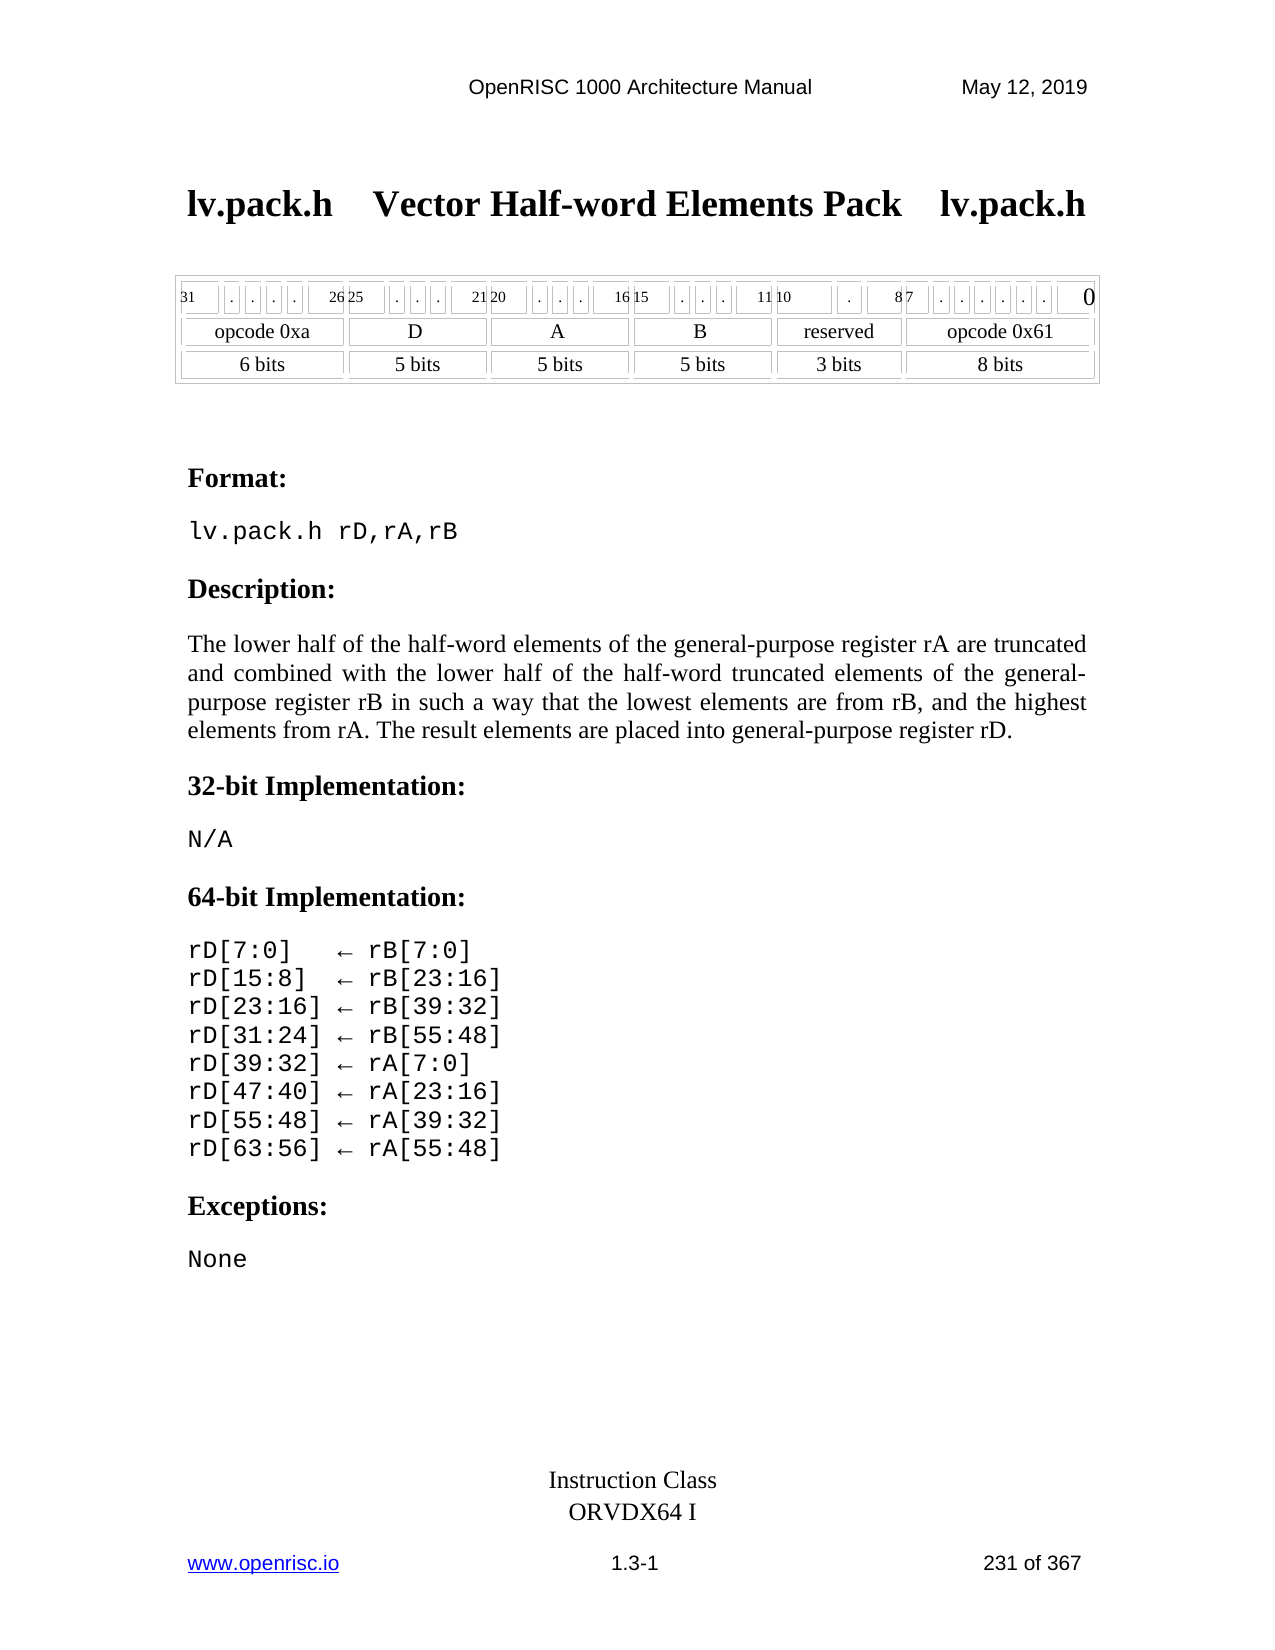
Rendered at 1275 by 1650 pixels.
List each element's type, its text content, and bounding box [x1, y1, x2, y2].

text rD[7:0] ← rB[7:0] rD[15:8] ← rB[23:16] rD[23:16] ← rB[39:32] rD[31:24] ← rB[55:48] rD[39:32] ← rA[7:0] rD[47:40] ← rA[23:16] rD[55:48] ← rA[39:32] rD[63:56] ← rA[55:48] [187, 937, 1087, 1164]
text None [187, 1246, 1087, 1274]
text The lower half of the half-word elements of the general-purpose register rA are truncated and combined with the lower half of the half-word truncated elements of the general-purpose register rB in such a way that the lowest elements are from rB, and the highest elements from rA. The result elements are placed into general-purpose register rD. [187, 629, 1087, 744]
text 32-bit Implementation: [187, 769, 1087, 801]
text lv.pack.h rD,rA,rB [187, 518, 1087, 547]
text Format: [187, 461, 1087, 493]
text Description: [187, 572, 1087, 604]
text Exceptions: [187, 1189, 1087, 1221]
text N/A [187, 826, 1087, 855]
text 64-bit Implementation: [187, 880, 1087, 912]
